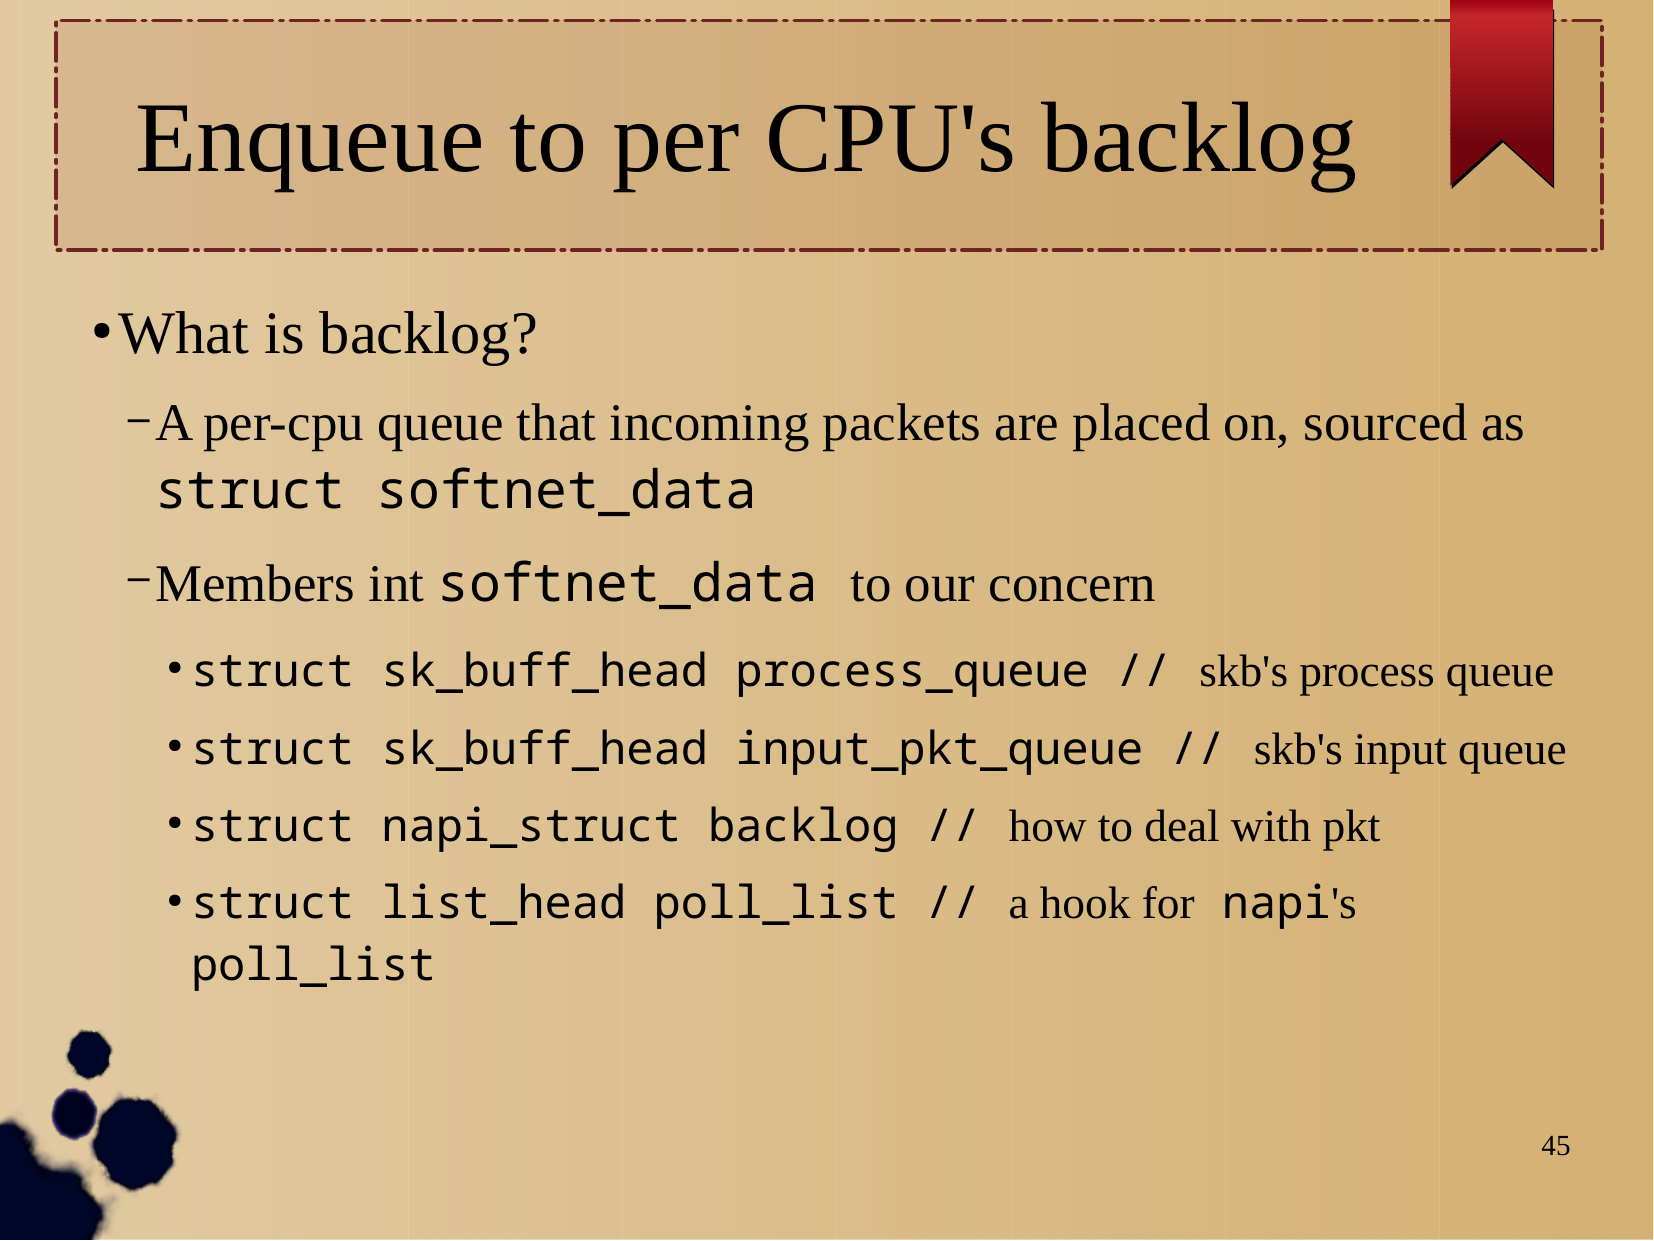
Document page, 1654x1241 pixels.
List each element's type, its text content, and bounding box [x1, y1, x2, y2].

list What is backlog? A per-cpu queue that incoming packets are placed on, sourced as struct softnet_data Members int softnet_data to our concern struct sk_buff_head process_queue // skb's process queue struct sk_buff_head input_pkt_queue // skb's input queue struct napi_struct backlog // how to deal with pkt struct list_head poll_list // a hook for napi's poll_list [82, 299, 1571, 1019]
title Enqueue to per CPU's backlog [82, 47, 1412, 229]
